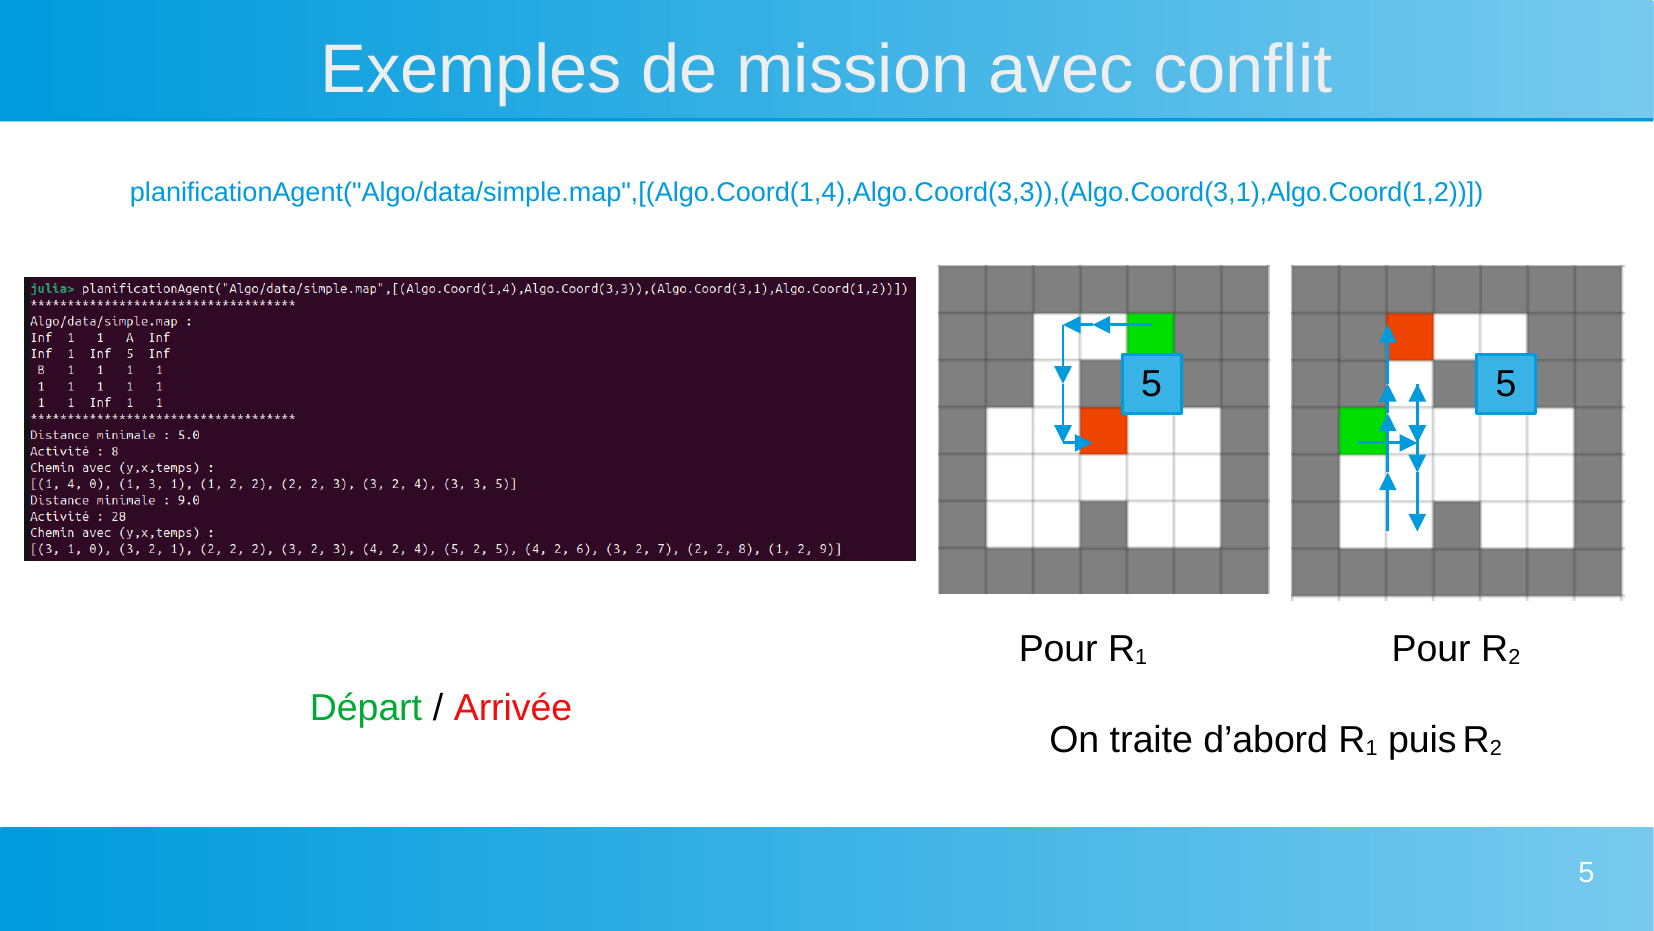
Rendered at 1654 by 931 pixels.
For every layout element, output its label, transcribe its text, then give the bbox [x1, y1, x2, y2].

text_box 5 [1122, 354, 1182, 414]
picture [24, 277, 916, 562]
text_box Pour R2 [1376, 620, 1536, 677]
text_box 5 [1476, 354, 1536, 414]
picture [938, 265, 1270, 594]
text_box Départ / Arrivée [295, 679, 886, 768]
text_box Pour R1 [1003, 620, 1163, 677]
list planificationAgent("Algo/data/simple.map",[(Algo.Coord(1,4),Algo.Coord(3,3)),(Algo.Coord(3,1),Algo.Coord(1,2))]) [59, 177, 1595, 768]
picture [1291, 265, 1625, 601]
title Exemples de mission avec conflit [59, 29, 1595, 108]
text_box On traite d’abord R1 puis R2 [1033, 710, 1517, 768]
